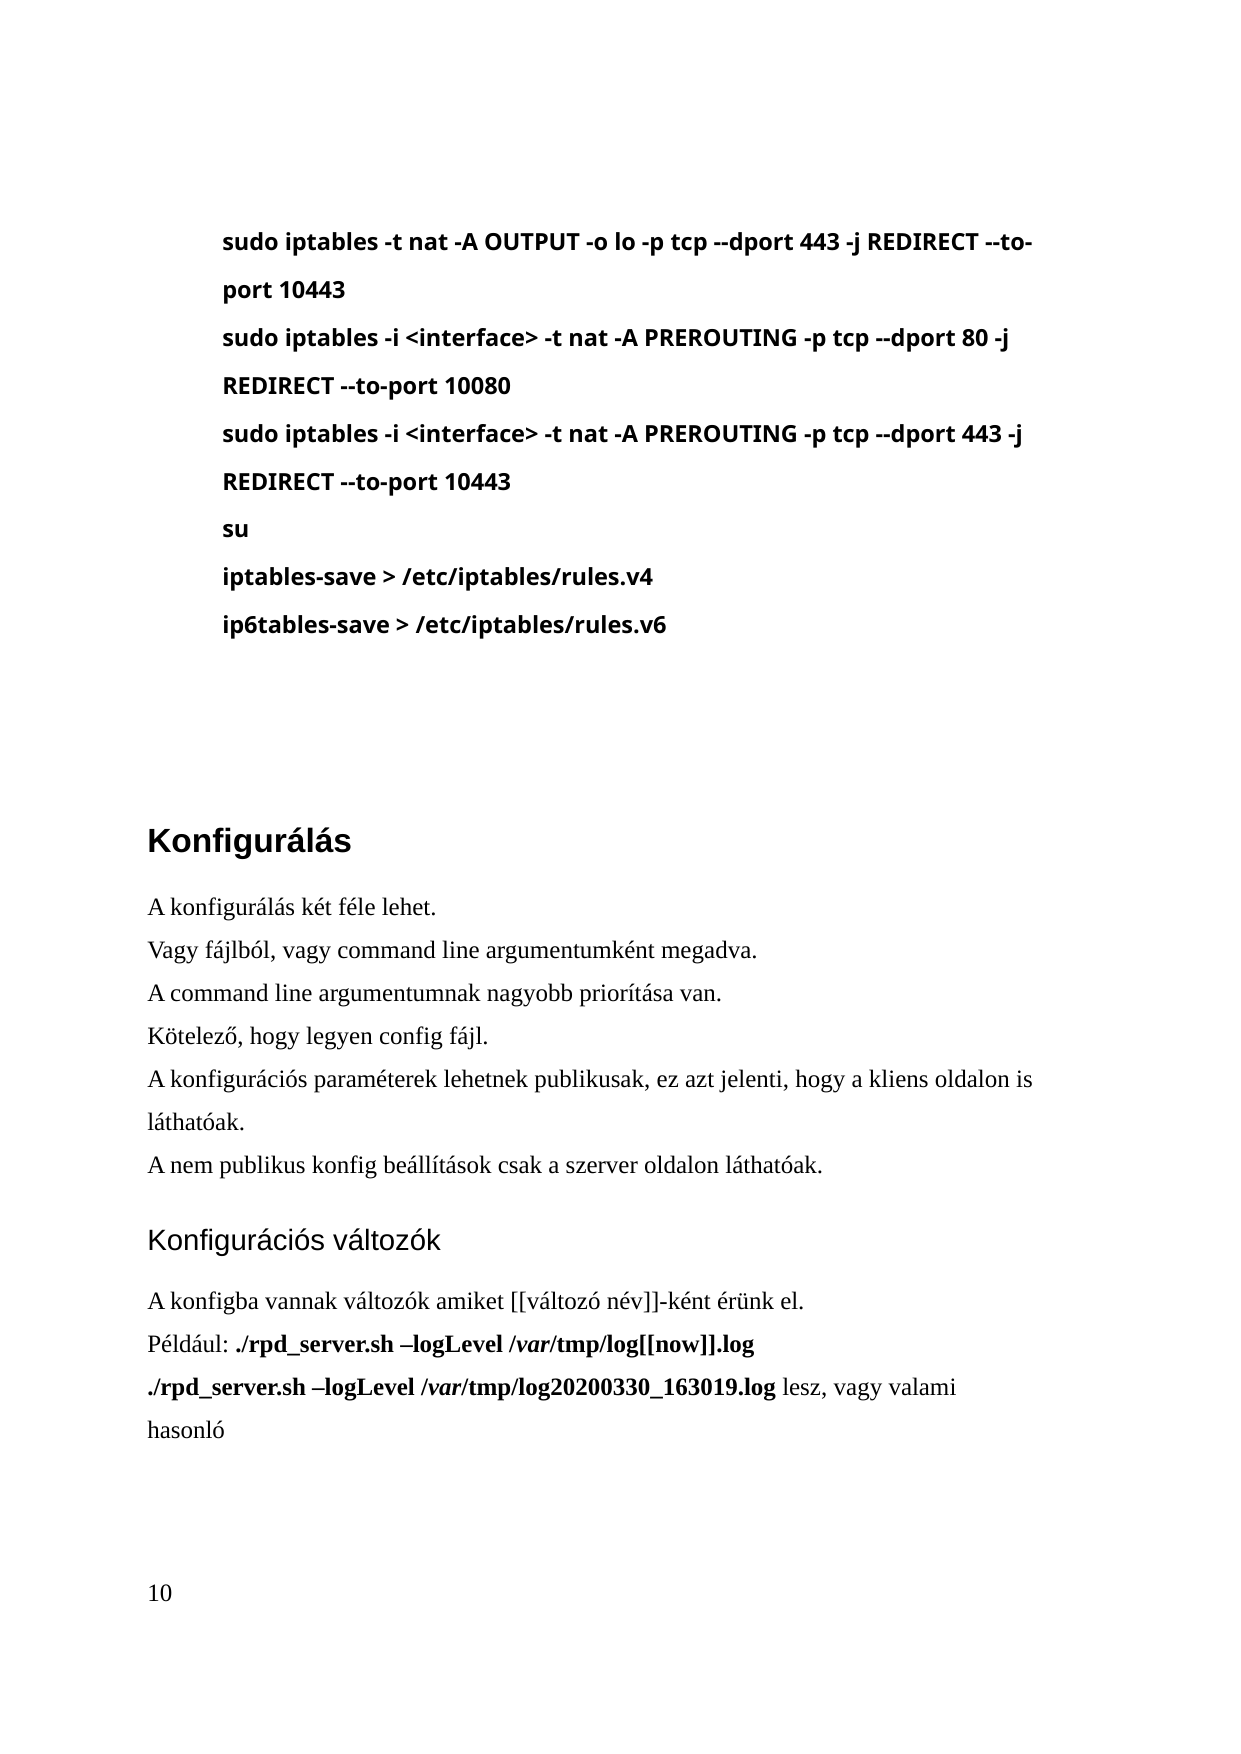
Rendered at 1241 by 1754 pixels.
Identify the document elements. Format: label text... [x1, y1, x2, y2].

list su [184, 513, 1033, 545]
text A konfigurálás két féle lehet. Vagy fájlból, vagy command line argumentumként megadva. A command line argumentumnak nagyobb priorítása van. Kötelező, hogy legyen config fájl. A konfigurációs paraméterek lehetnek publikusak, ez azt jelenti, hogy a kliens oldalon is láthatóak. A nem publikus konfig beállítások csak a szerver oldalon láthatóak. [147, 892, 1033, 1179]
list sudo iptables -t nat -A OUTPUT -o lo -p tcp --dport 443 -j REDIRECT --to-port 10443 sudo iptables -i <interface> -t nat -A PREROUTING -p tcp --dport 80 -j REDIRECT --to-port 10080 [184, 225, 1033, 401]
list iptables-save > /etc/iptables/rules.v4 [184, 561, 1033, 593]
list sudo iptables -i <interface> -t nat -A PREROUTING -p tcp --dport 443 -j REDIRECT --to-port 10443 [184, 417, 1033, 497]
subtitle Konfigurálás [147, 821, 1033, 860]
list ip6tables-save > /etc/iptables/rules.v6 [184, 609, 1033, 784]
subtitle Konfigurációs változók [147, 1223, 1033, 1256]
text A konfigba vannak változók amiket [[változó név]]-ként érünk el. Például: ./rpd_server.sh –logLevel /var/tmp/log[[now]].log ./rpd_server.sh –logLevel /var/tmp/log20200330_163019.log lesz, vagy valami hasonló [147, 1286, 1033, 1444]
